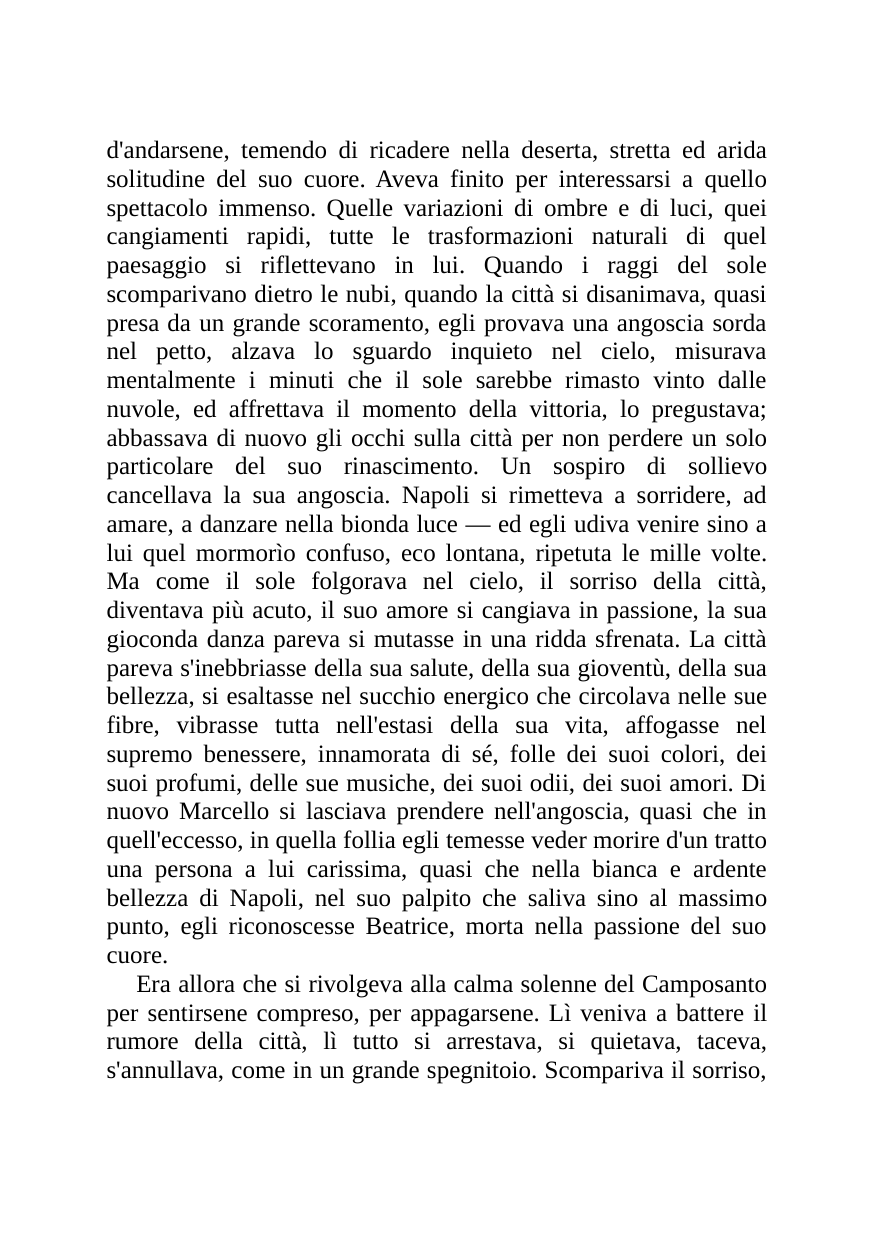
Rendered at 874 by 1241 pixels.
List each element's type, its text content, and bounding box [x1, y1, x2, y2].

text d'andarsene, temendo di ricadere nella deserta, stretta ed arida solitudine del suo cuore. Aveva finito per interessarsi a quello spettacolo immenso. Quelle variazioni di ombre e di luci, quei cangiamenti rapidi, tutte le trasformazioni naturali di quel paesaggio si riflettevano in lui. Quando i raggi del sole scomparivano dietro le nubi, quando la città si disanimava, quasi presa da un grande scoramento, egli provava una angoscia sorda nel petto, alzava lo sguardo inquieto nel cielo, misurava mentalmente i minuti che il sole sarebbe rimasto vinto dalle nuvole, ed affrettava il momento della vittoria, lo pregustava; abbassava di nuovo gli occhi sulla città per non perdere un solo particolare del suo rinascimento. Un sospiro di sollievo cancellava la sua angoscia. Napoli si rimetteva a sorridere, ad amare, a danzare nella bionda luce — ed egli udiva venire sino a lui quel mormorìo confuso, eco lontana, ripetuta le mille volte. Ma come il sole folgorava nel cielo, il sorriso della città, diventava più acuto, il suo amore si cangiava in passione, la sua gioconda danza pareva si mutasse in una ridda sfrenata. La città pareva s'inebbriasse della sua salute, della sua gioventù, della sua bellezza, si esaltasse nel succhio energico che circolava nelle sue fibre, vibrasse tutta nell'estasi della sua vita, affogasse nel supremo benessere, innamorata di sé, folle dei suoi colori, dei suoi profumi, delle sue musiche, dei suoi odii, dei suoi amori. Di nuovo Marcello si lasciava prendere nell'angoscia, quasi che in quell'eccesso, in quella follia egli temesse veder morire d'un tratto una persona a lui carissima, quasi che nella bianca e ardente bellezza di Napoli, nel suo palpito che saliva sino al massimo punto, egli riconoscesse Beatrice, morta nella passione del suo cuore. [106, 135, 768, 969]
text Era allora che si rivolgeva alla calma solenne del Camposanto per sentirsene compreso, per appagarsene. Lì veniva a battere il rumore della città, lì tutto si arrestava, si quietava, taceva, s'annullava, come in un grande spegnitoio. Scompariva il sorriso, [106, 969, 768, 1084]
